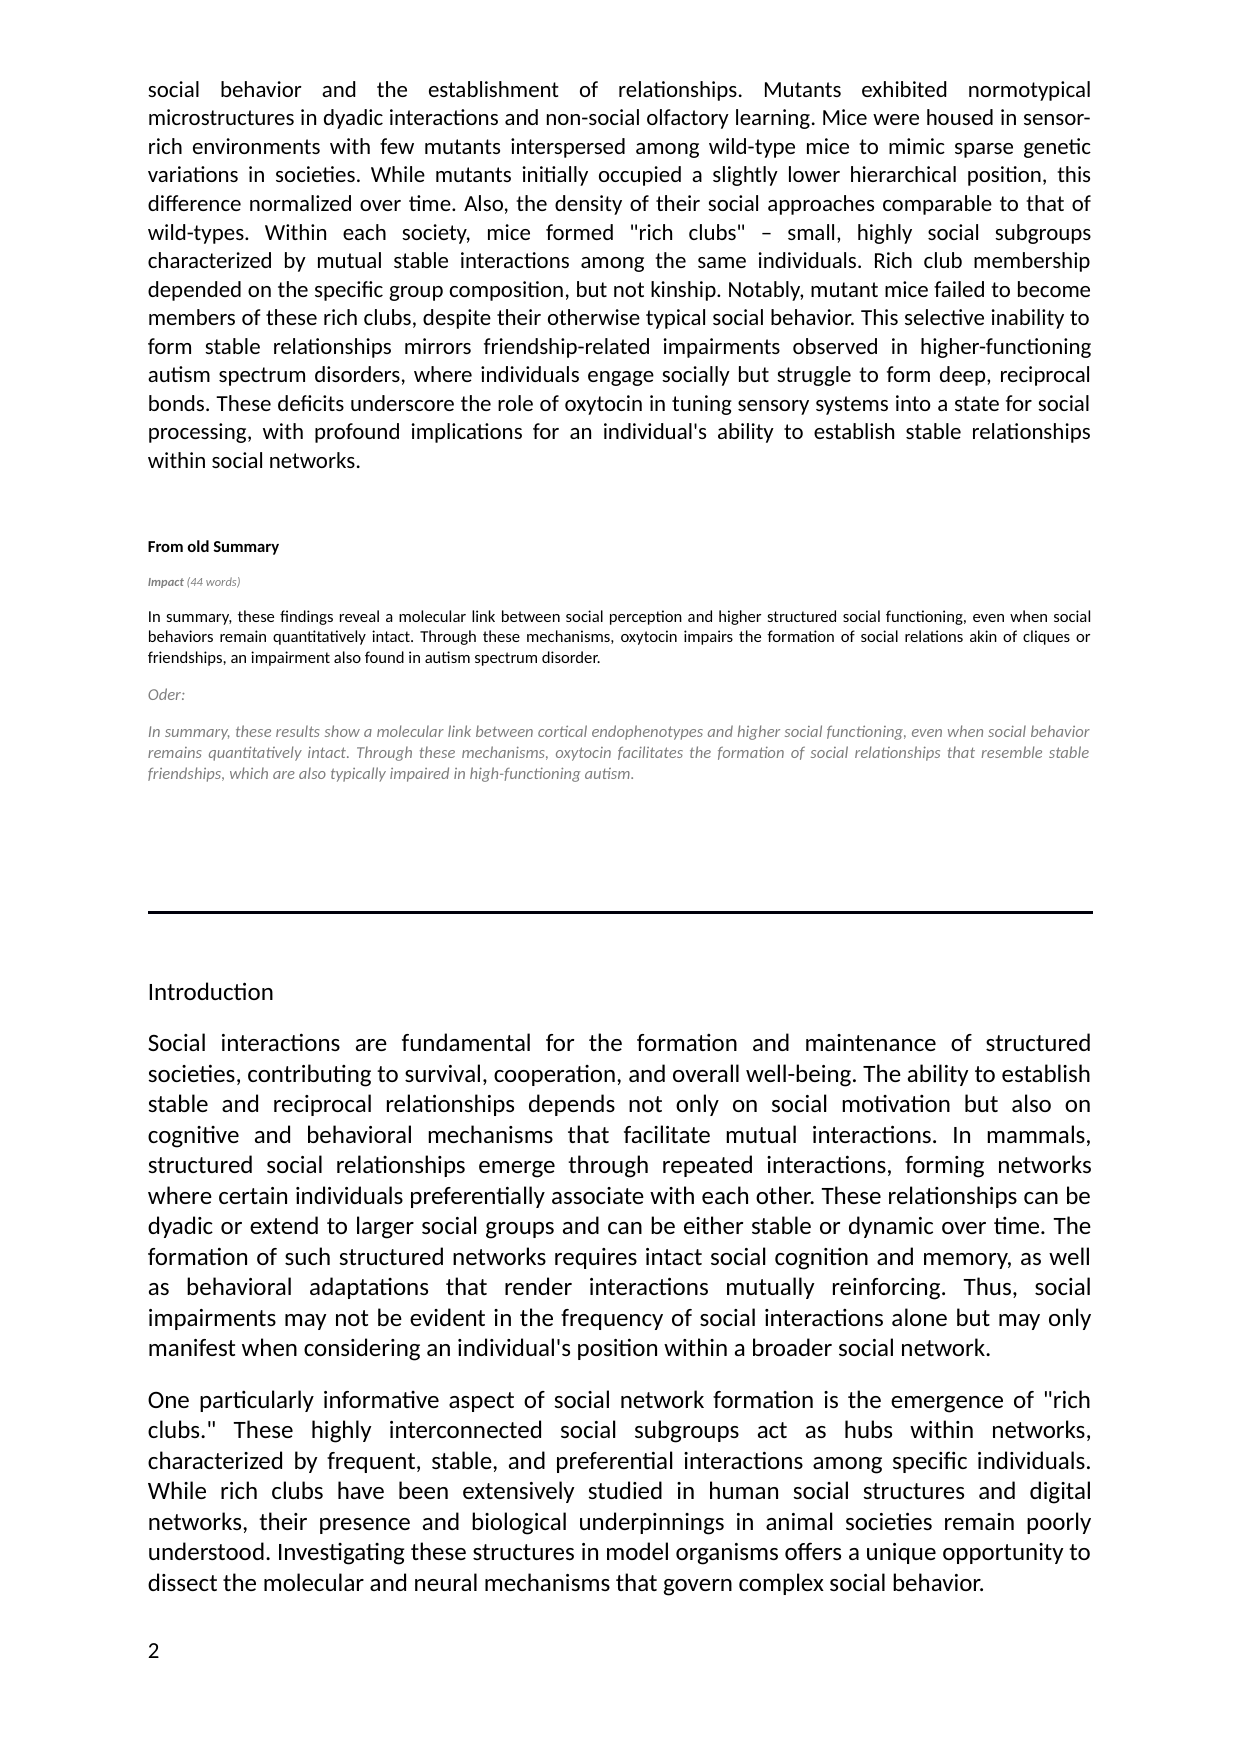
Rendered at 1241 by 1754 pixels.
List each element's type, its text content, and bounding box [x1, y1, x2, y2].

text In summary, these findings reveal a molecular link between social perception and higher structured social functioning, even when social behaviors remain quantitatively intact. Through these mechanisms, oxytocin impairs the formation of social relations akin of cliques or friendships, an impairment also found in autism spectrum disorder. [148, 606, 1093, 667]
text Oder: [148, 684, 1093, 705]
text Social interactions are fundamental for the formation and maintenance of structured societies, contributing to survival, cooperation, and overall well-being. The ability to establish stable and reciprocal relationships depends not only on social motivation but also on cognitive and behavioral mechanisms that facilitate mutual interactions. In mammals, structured social relationships emerge through repeated interactions, forming networks where certain individuals preferentially associate with each other. These relationships can be dyadic or extend to larger social groups and can be either stable or dynamic over time. The formation of such structured networks requires intact social cognition and memory, as well as behavioral adaptations that render interactions mutually reinforcing. Thus, social impairments may not be evident in the frequency of social interactions alone but may only manifest when considering an individual's position within a broader social network. [148, 1027, 1093, 1363]
text From old Summary [148, 536, 1093, 557]
text Introduction [148, 976, 1093, 1006]
text social behavior and the establishment of relationships. Mutants exhibited normotypical microstructures in dyadic interactions and non-social olfactory learning. Mice were housed in sensor-rich environments with few mutants interspersed among wild-type mice to mimic sparse genetic variations in societies. While mutants initially occupied a slightly lower hierarchical position, this difference normalized over time. Also, the density of their social approaches comparable to that of wild-types. Within each society, mice formed "rich clubs" – small, highly social subgroups characterized by mutual stable interactions among the same individuals. Rich club membership depended on the specific group composition, but not kinship. Notably, mutant mice failed to become members of these rich clubs, despite their otherwise typical social behavior. This selective inability to form stable relationships mirrors friendship-related impairments observed in higher-functioning autism spectrum disorders, where individuals engage socially but struggle to form deep, reciprocal bonds. These deficits underscore the role of oxytocin in tuning sensory systems into a state for social processing, with profound implications for an individual's ability to establish stable relationships within social networks. [148, 75, 1093, 474]
text In summary, these results show a molecular link between cortical endophenotypes and higher social functioning, even when social behavior remains quantitatively intact. Through these mechanisms, oxytocin facilitates the formation of social relationships that resemble stable friendships, which are also typically impaired in high-functioning autism. [148, 722, 1093, 783]
text One particularly informative aspect of social network formation is the emergence of "rich clubs." These highly interconnected social subgroups act as hubs within networks, characterized by frequent, stable, and preferential interactions among specific individuals. While rich clubs have been extensively studied in human social structures and digital networks, their presence and biological underpinnings in animal societies remain poorly understood. Investigating these structures in model organisms offers a unique opportunity to dissect the molecular and neural mechanisms that govern complex social behavior. [148, 1384, 1093, 1597]
text Impact (44 words) [148, 574, 1093, 589]
